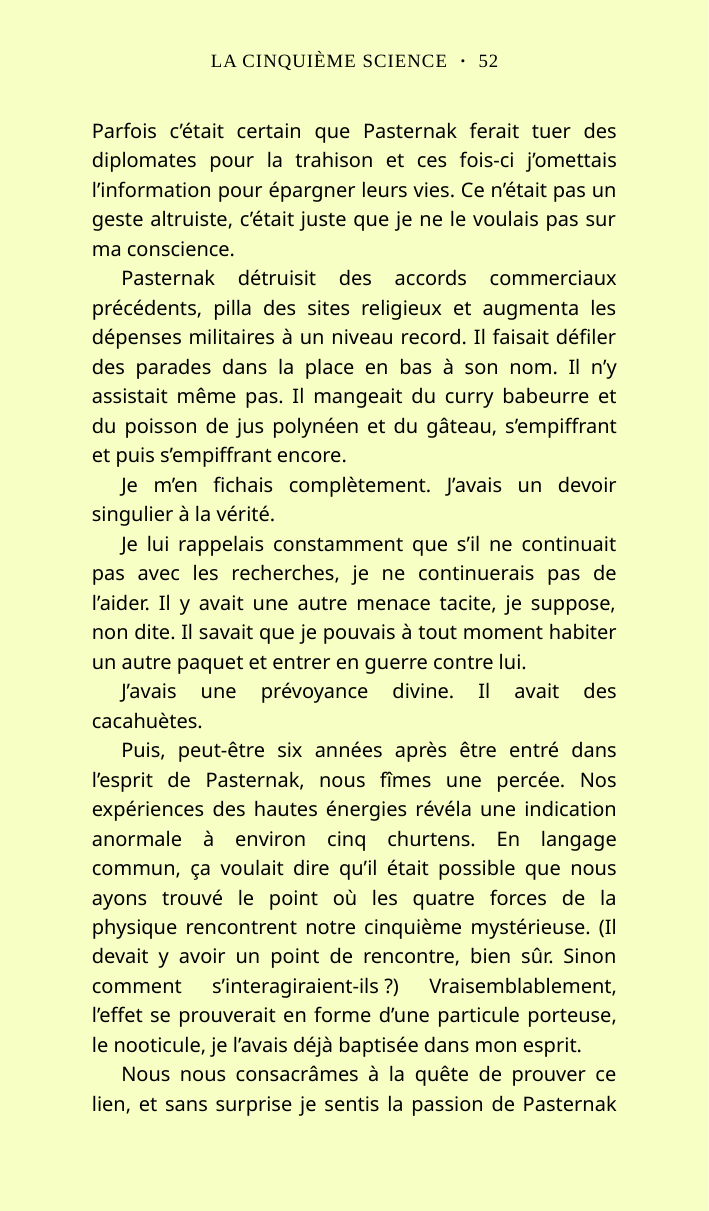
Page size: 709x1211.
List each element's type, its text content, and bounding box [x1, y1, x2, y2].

text Parfois c’était certain que Pasternak ferait tuer des diplomates pour la trahison et ces fois-ci j’omettais l’information pour épargner leurs vies. Ce n’était pas un geste altruiste, c’était juste que je ne le voulais pas sur ma conscience. [92, 115, 617, 262]
text J’avais une prévoyance divine. Il avait des cacahuètes. [92, 675, 617, 734]
text Je lui rappelais constamment que s’il ne continuait pas avec les recherches, je ne continuerais pas de l’aider. Il y avait une autre menace tacite, je suppose, non dite. Il savait que je pouvais à tout moment habiter un autre paquet et entrer en guerre contre lui. [92, 528, 617, 675]
text Nous nous consacrâmes à la quête de prouver ce lien, et sans surprise je sentis la passion de Pasternak [92, 1058, 617, 1117]
text Pasternak détruisit des accords commerciaux précédents, pilla des sites religieux et augmenta les dépenses militaires à un niveau record. Il faisait défiler des parades dans la place en bas à son nom. Il n’y assistait même pas. Il mangeait du curry babeurre et du poisson de jus polynéen et du gâteau, s’empiffrant et puis s’empiffrant encore. [92, 262, 617, 469]
text Puis, peut-être six années après être entré dans l’esprit de Pasternak, nous fîmes une percée. Nos expériences des hautes énergies révéla une indication anormale à environ cinq churtens. En langage commun, ça voulait dire qu’il était possible que nous ayons trouvé le point où les quatre forces de la physique rencontrent notre cinquième mystérieuse. (Il devait y avoir un point de rencontre, bien sûr. Sinon comment s’interagiraient-ils ?) Vraisemblablement, l’effet se prouverait en forme d’une particule porteuse, le nooticule, je l’avais déjà baptisée dans mon esprit. [92, 734, 617, 1058]
text Je m’en fichais complètement. J’avais un devoir singulier à la vérité. [92, 469, 617, 528]
